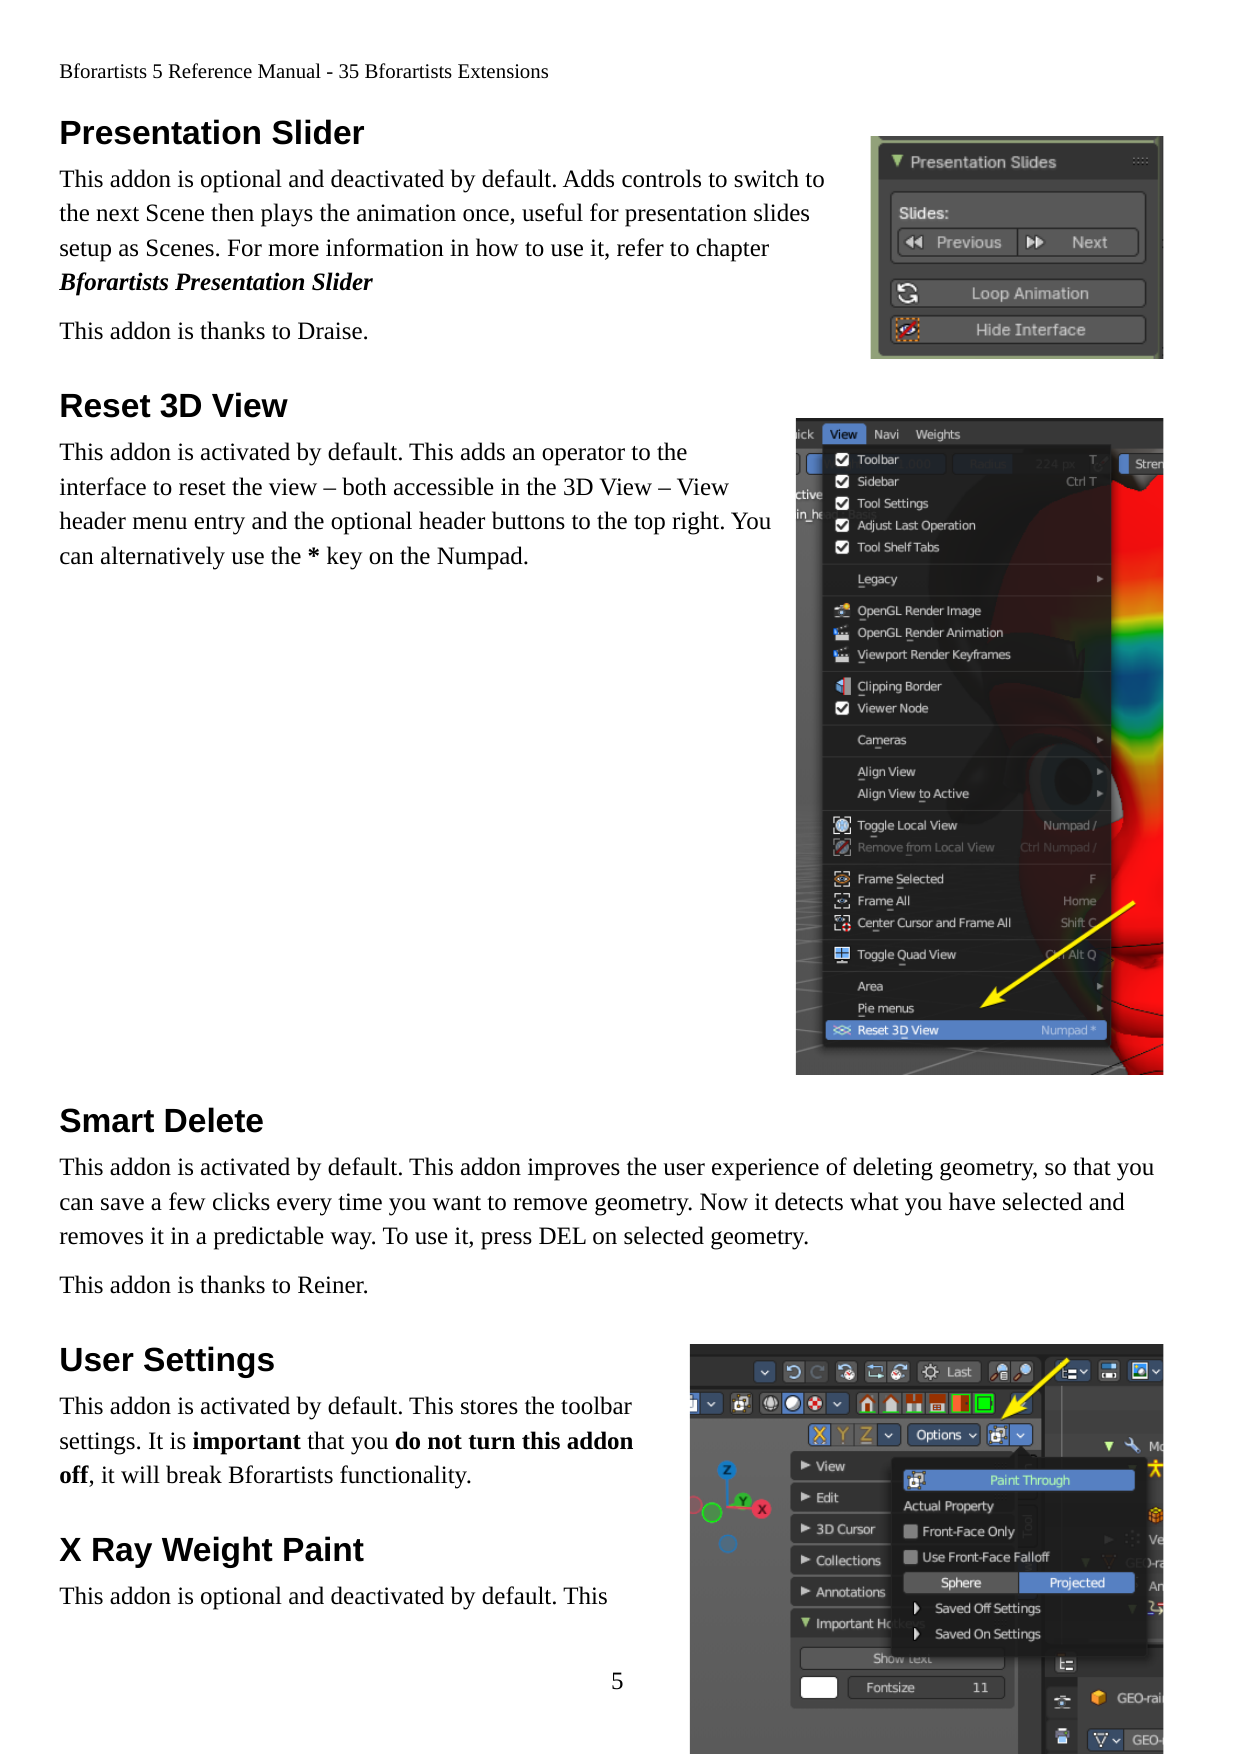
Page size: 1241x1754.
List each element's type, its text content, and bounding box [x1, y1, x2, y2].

picture [795, 418, 1164, 1075]
subtitle User Settings [59, 1340, 1181, 1379]
text This addon is activated by default. This stores the toolbar settings. It is important that you do not turn this addon off, it will break Bforartists functionality. [59, 1391, 689, 1489]
subtitle [1164, 1530, 1181, 1569]
text This addon is activated by default. This adds an operator to the interface to reset the view – both accessible in the 3D View – View header menu entry and the optional header buttons to the top right. You can alternatively use the * key on the Numpad. [59, 437, 795, 569]
text This addon is optional and deactivated by default. Adds controls to switch to the next Scene then plays the animation once, useful for presentation slides setup as Scenes. For more information in how to use it, refer to chapter Bforartists Presentation Slider [59, 164, 870, 296]
picture [689, 1344, 1164, 1754]
text This addon is thanks to Reiner. [59, 1270, 1181, 1299]
text This addon is optional and deactivated by default. This [59, 1581, 689, 1610]
picture [870, 136, 1164, 359]
subtitle Smart Delete [59, 1101, 1181, 1140]
subtitle Reset 3D View [59, 386, 1181, 425]
text This addon is activated by default. This addon improves the user experience of deleting geometry, so that you can save a few clicks every time you want to remove geometry. Now it detects what you have selected and removes it in a predictable way. To use it, press DEL on selected geometry. [59, 1152, 1181, 1250]
subtitle X Ray Weight Paint [59, 1530, 689, 1569]
subtitle Presentation Slider [59, 113, 1181, 151]
text This addon is thanks to Draise. [59, 316, 870, 345]
